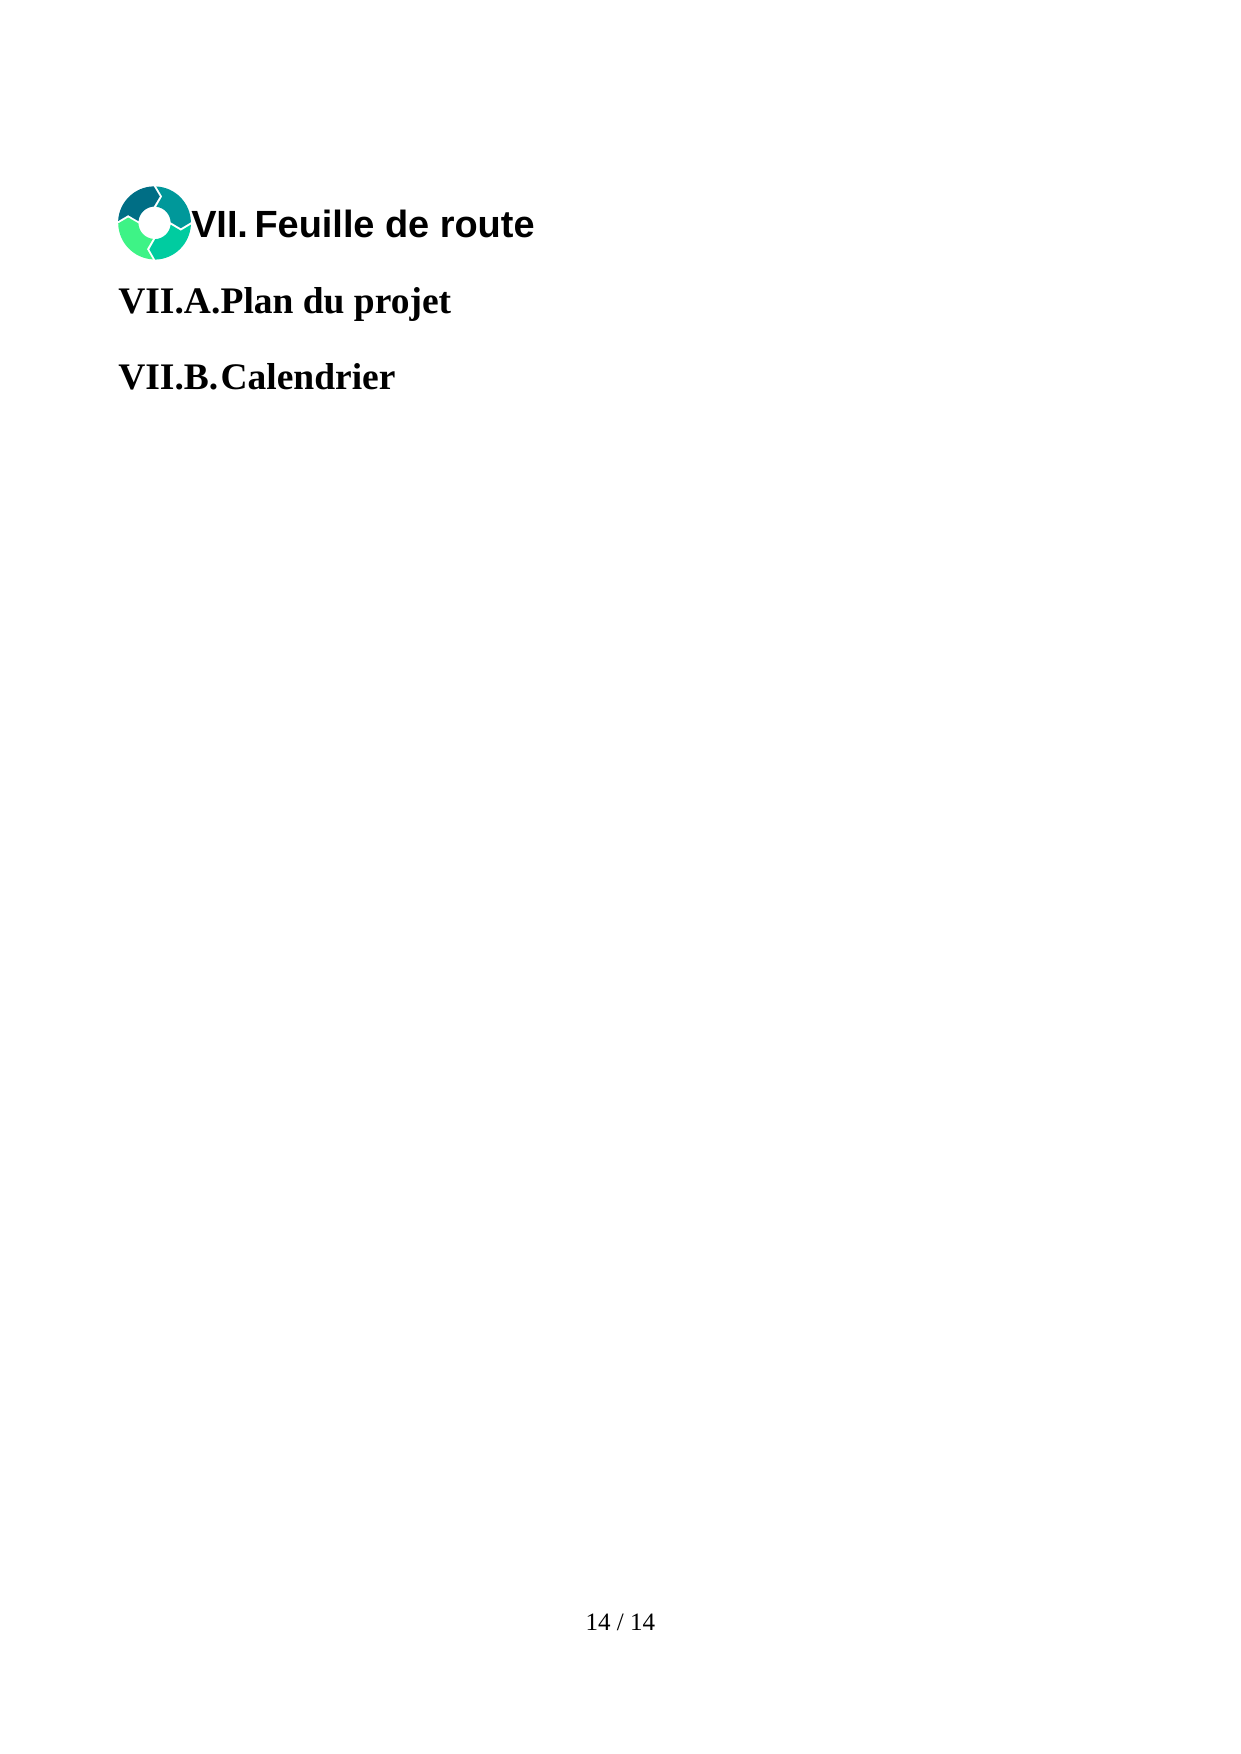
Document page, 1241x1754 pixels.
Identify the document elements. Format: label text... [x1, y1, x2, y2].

subtitle Feuille de route [172, 201, 1122, 245]
subtitle [135, 202, 171, 245]
subtitle Plan du projet [118, 278, 1122, 321]
subtitle Calendrier [118, 355, 1122, 398]
